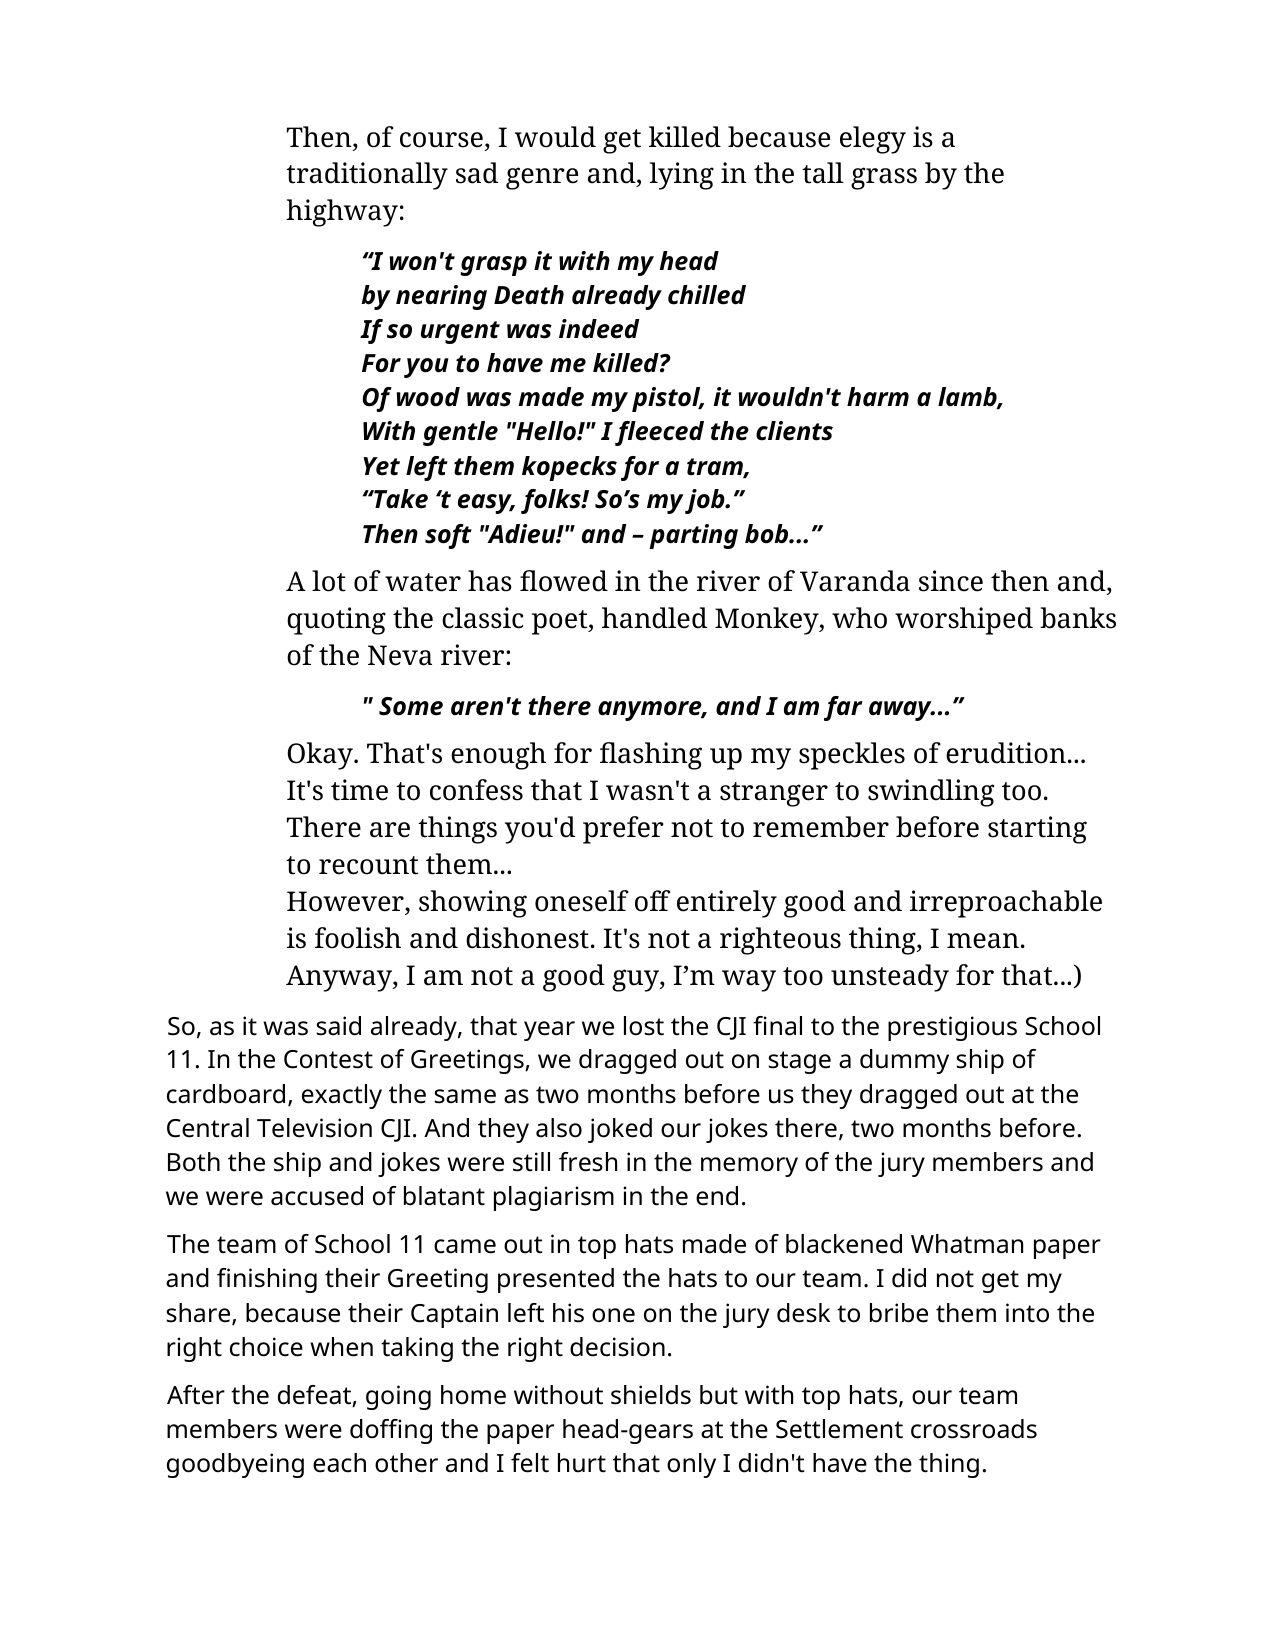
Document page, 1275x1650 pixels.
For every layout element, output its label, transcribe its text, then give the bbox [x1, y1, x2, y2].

text “Take ‘t easy, folks! So’s my job.” [286, 482, 1118, 516]
list Okay. That's enough for flashing up my speckles of erudition... It's time to confess that I wasn't a stranger to swindling too. There are things you'd prefer not to remember before starting to recount them... [286, 735, 1118, 882]
text The team of School 11 came out in top hats made of blackened Whatman paper and finishing their Greeting presented the hats to our team. I did not get my share, because their Captain left his one on the jury desk to bribe them into the right choice when taking the right decision. [165, 1227, 1118, 1363]
list A lot of water has flowed in the river of Varanda since then and, quoting the classic poet, handled Monkey, who worshiped banks of the Neva river: [286, 563, 1118, 673]
text If so urgent was indeed [286, 312, 1118, 346]
list However, showing oneself off entirely good and irreproachable is foolish and dishonest. It's not a righteous thing, I mean. Anyway, I am not a good guy, I’m way too unsteady for that...) [286, 882, 1118, 993]
text For you to have me killed? [286, 346, 1118, 380]
text So, as it was said already, that year we lost the CJI final to the prestigious School 11. In the Contest of Greetings, we dragged out on stage a dummy ship of cardboard, exactly the same as two months before us they dragged out at the Central Television CJI. And they also joked our jokes there, two months before. Both the ship and jokes were still fresh in the memory of the jury members and we were accused of blatant plagiarism in the end. [165, 1008, 1118, 1212]
text After the defeat, going home without shields but with top hats, our team members were doffing the paper head-gears at the Settlement crossroads goodbyeing each other and I felt hurt that only I didn't have the thing. [165, 1378, 1118, 1480]
list Then, of course, I would get killed because elegy is a traditionally sad genre and, lying in the tall grass by the highway: [286, 118, 1118, 229]
text by nearing Death already chilled [286, 278, 1118, 312]
text Of wood was made my pistol, it wouldn't harm a lamb, [286, 380, 1118, 414]
text “I won't grasp it with my head [286, 244, 1118, 278]
text " Some aren't there anymore, and I am far away...” [286, 688, 1118, 722]
text Yet left them kopecks for a tram, [286, 448, 1118, 482]
text Then soft "Adieu!" and – parting bob...” [286, 516, 1118, 550]
text With gentle "Hello!" I fleeced the clients [286, 414, 1118, 448]
